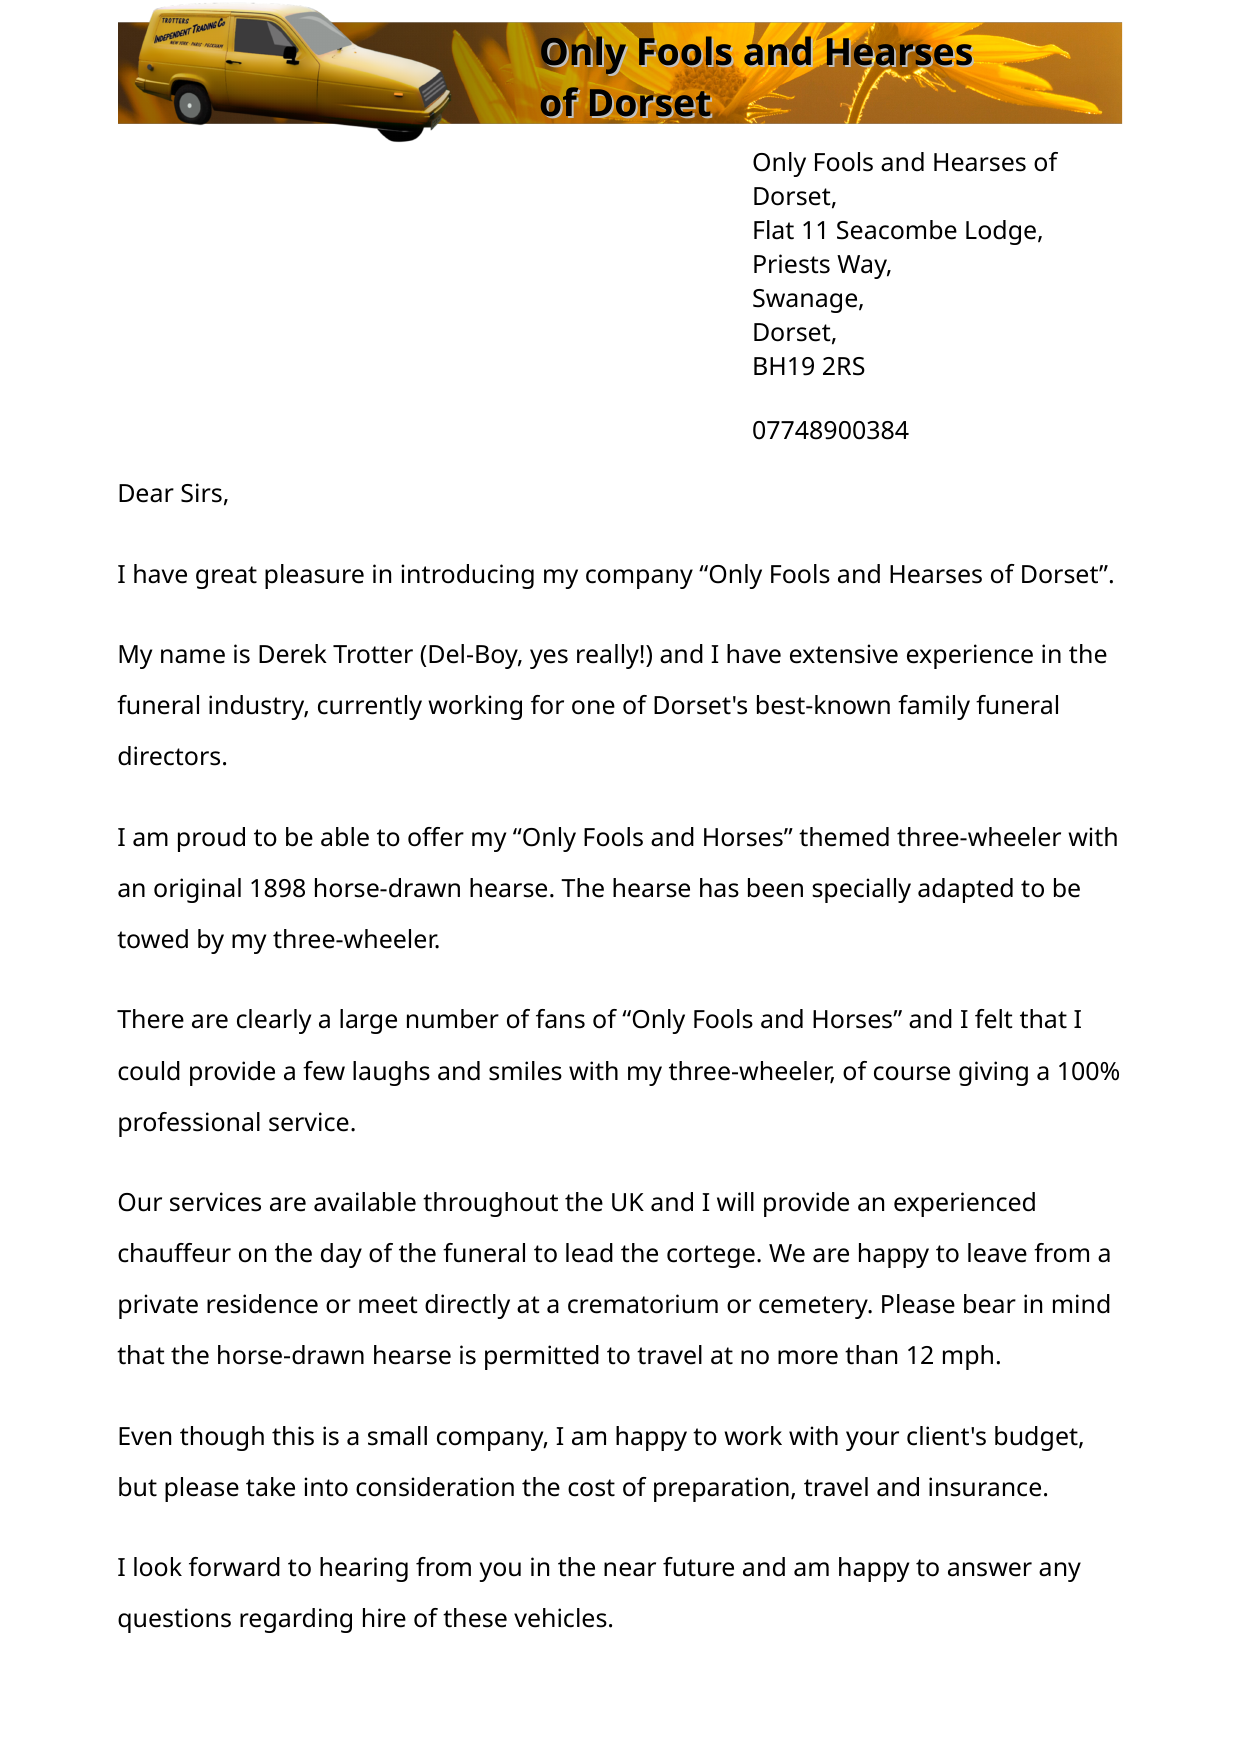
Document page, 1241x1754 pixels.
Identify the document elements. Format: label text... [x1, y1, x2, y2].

text Even though this is a small company, I am happy to work with your client's budget, but please take into consideration the cost of preparation, travel and insurance. [117, 1418, 1123, 1503]
text My name is Derek Trotter (Del-Boy, yes really!) and I have extensive experience in the funeral industry, currently working for one of Dorset's best-known family funeral directors. [117, 637, 1123, 773]
text 07748900384 [752, 412, 1123, 446]
text I have great pleasure in introducing my company “Only Fools and Hearses of Dorset”. [117, 556, 1123, 591]
text Dear Sirs, [117, 476, 1123, 510]
text Flat 11 Seacombe Lodge, [752, 213, 1123, 247]
text Priests Way, [752, 247, 1123, 281]
text Our services are available throughout the UK and I will provide an experienced chauffeur on the day of the funeral to lead the cortege. We are happy to leave from a private residence or meet directly at a crematorium or cemetery. Please bear in mind that the horse-drawn hearse is permitted to travel at no more than 12 mph. [117, 1185, 1123, 1372]
text Only Fools and Hearses of Dorset, [752, 145, 1123, 213]
text BH19 2RS [752, 349, 1123, 383]
text I look forward to hearing from you in the near future and am happy to answer any questions regarding hire of these vehicles. [117, 1550, 1123, 1635]
text Swanage, [752, 281, 1123, 315]
picture [118, 0, 1123, 145]
text Dorset, [752, 315, 1123, 349]
text There are clearly a large number of fans of “Only Fools and Horses” and I felt that I could provide a few laughs and smiles with my three-wheeler, of course giving a 100% professional service. [117, 1002, 1123, 1138]
text I am proud to be able to offer my “Only Fools and Horses” themed three-wheeler with an original 1898 horse-drawn hearse. The hearse has been specially adapted to be towed by my three-wheeler. [117, 819, 1123, 956]
